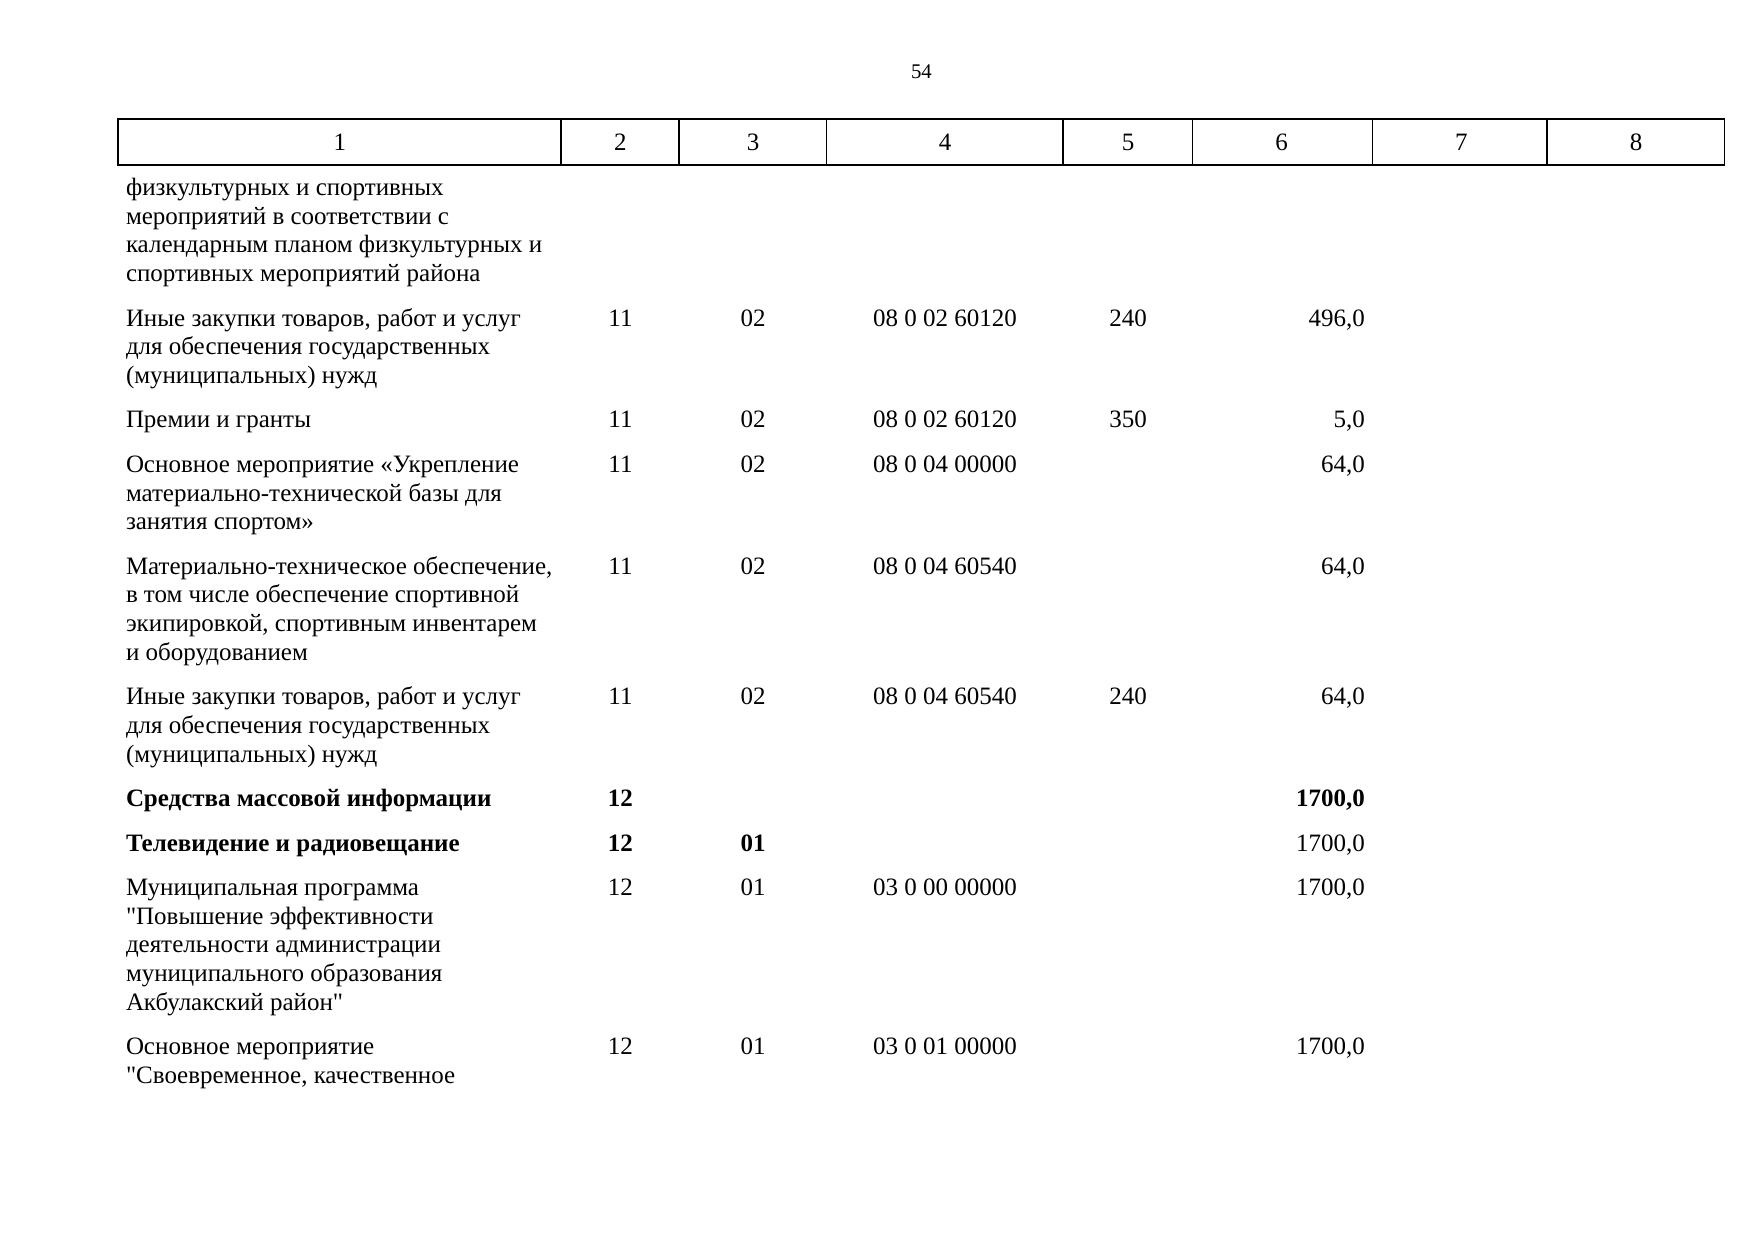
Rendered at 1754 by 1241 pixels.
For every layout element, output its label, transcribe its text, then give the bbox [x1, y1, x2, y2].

table_cell [1372, 775, 1547, 820]
table_cell 02 [679, 397, 827, 441]
table_cell Иные закупки товаров, работ и услуг для обеспечения государственных (муниципальных) нужд [118, 674, 561, 775]
table_header [119, 120, 560, 164]
table_cell 11 [561, 674, 679, 775]
table_cell 02 [679, 674, 827, 775]
table_cell [561, 166, 679, 295]
table_cell [827, 820, 1063, 864]
table_cell [1547, 441, 1724, 543]
table_cell 240 [1063, 295, 1193, 397]
table_cell [1372, 820, 1547, 864]
table_header [1548, 120, 1724, 164]
table_header 2 [569, 128, 671, 156]
table_cell [1063, 1024, 1193, 1097]
table_cell 5,0 [1193, 397, 1372, 441]
table_cell [1372, 1024, 1547, 1097]
table_cell [1547, 820, 1724, 864]
table_cell [1547, 397, 1724, 441]
table_cell 1700,0 [1193, 775, 1372, 820]
table_header 5 [1071, 128, 1185, 156]
table_cell 12 [561, 864, 679, 1023]
table_cell 64,0 [1193, 441, 1372, 543]
table_cell [1063, 441, 1193, 543]
table_cell [1063, 166, 1193, 295]
table_cell 03 0 01 00000 [827, 1024, 1063, 1097]
table_cell [679, 166, 827, 295]
table_cell 12 [561, 775, 679, 820]
table_cell [1372, 397, 1547, 441]
table_cell 08 0 04 60540 [827, 674, 1063, 775]
table_cell Основное мероприятие «Укрепление материально-технической базы для занятия спортом» [118, 441, 561, 543]
table_cell 240 [1063, 674, 1193, 775]
table_cell 64,0 [1193, 674, 1372, 775]
table_cell 03 0 00 00000 [827, 864, 1063, 1023]
table_cell физкультурных и спортивных мероприятий в соответствии с календарным планом физкультурных и спортивных мероприятий района [118, 166, 561, 295]
table_cell [1547, 295, 1724, 397]
table_cell 08 0 02 60120 [827, 397, 1063, 441]
table_cell Материально-техническое обеспечение, в том числе обеспечение спортивной экипировкой, спортивным инвентарем и оборудованием [118, 543, 561, 673]
table_cell [1547, 166, 1724, 295]
table_cell 08 0 04 60540 [827, 543, 1063, 673]
table_header [680, 120, 826, 164]
table_cell 1700,0 [1193, 820, 1372, 864]
table_cell [1193, 166, 1372, 295]
table_cell Средства массовой информации [118, 775, 561, 820]
table_cell [1372, 864, 1547, 1023]
table_header [827, 120, 1062, 164]
table_cell 02 [679, 295, 827, 397]
table_header [562, 120, 678, 164]
table_cell 01 [679, 820, 827, 864]
table_cell [1547, 775, 1724, 820]
table_cell [1063, 864, 1193, 1023]
table_header 7 [1380, 128, 1542, 156]
table_cell 1700,0 [1193, 1024, 1372, 1097]
table_cell Иные закупки товаров, работ и услуг для обеспечения государственных (муниципальных) нужд [118, 295, 561, 397]
table_cell 350 [1063, 397, 1193, 441]
table_header 8 [1555, 128, 1716, 156]
table_cell 11 [561, 397, 679, 441]
table_cell Телевидение и радиовещание [118, 820, 561, 864]
table_cell 01 [679, 1024, 827, 1097]
table_cell 496,0 [1193, 295, 1372, 397]
table_cell 02 [679, 543, 827, 673]
table_cell 11 [561, 543, 679, 673]
table_cell 08 0 02 60120 [827, 295, 1063, 397]
table_cell [1372, 295, 1547, 397]
table_cell Муниципальная программа "Повышение эффективности деятельности администрации муниципального образования Акбулакский район" [118, 864, 561, 1023]
table_cell [1547, 1024, 1724, 1097]
table_cell [1547, 674, 1724, 775]
table_cell 64,0 [1193, 543, 1372, 673]
table_cell 1700,0 [1193, 864, 1372, 1023]
table_cell [1547, 864, 1724, 1023]
table_cell 11 [561, 441, 679, 543]
table_header 1 [126, 128, 553, 156]
table_header [1064, 120, 1192, 164]
table_header 4 [835, 128, 1055, 156]
table_cell [679, 775, 827, 820]
table_cell [1372, 441, 1547, 543]
table_header [1373, 120, 1546, 164]
table_cell Премии и гранты [118, 397, 561, 441]
table_cell 12 [561, 1024, 679, 1097]
table_cell Основное мероприятие "Своевременное, качественное [118, 1024, 561, 1097]
table_cell [1063, 543, 1193, 673]
table_cell 02 [679, 441, 827, 543]
table_header [1193, 120, 1372, 164]
table_cell 11 [561, 295, 679, 397]
table_cell [1063, 775, 1193, 820]
table_cell [827, 166, 1063, 295]
table_cell [1547, 543, 1724, 673]
table_cell 12 [561, 820, 679, 864]
table_cell [1372, 674, 1547, 775]
table_cell [827, 775, 1063, 820]
table_cell [1063, 820, 1193, 864]
table_header 3 [687, 128, 819, 156]
table_cell [1372, 166, 1547, 295]
table_cell 08 0 04 00000 [827, 441, 1063, 543]
table_cell 01 [679, 864, 827, 1023]
table_cell [1372, 543, 1547, 673]
table_header 6 [1201, 128, 1362, 156]
